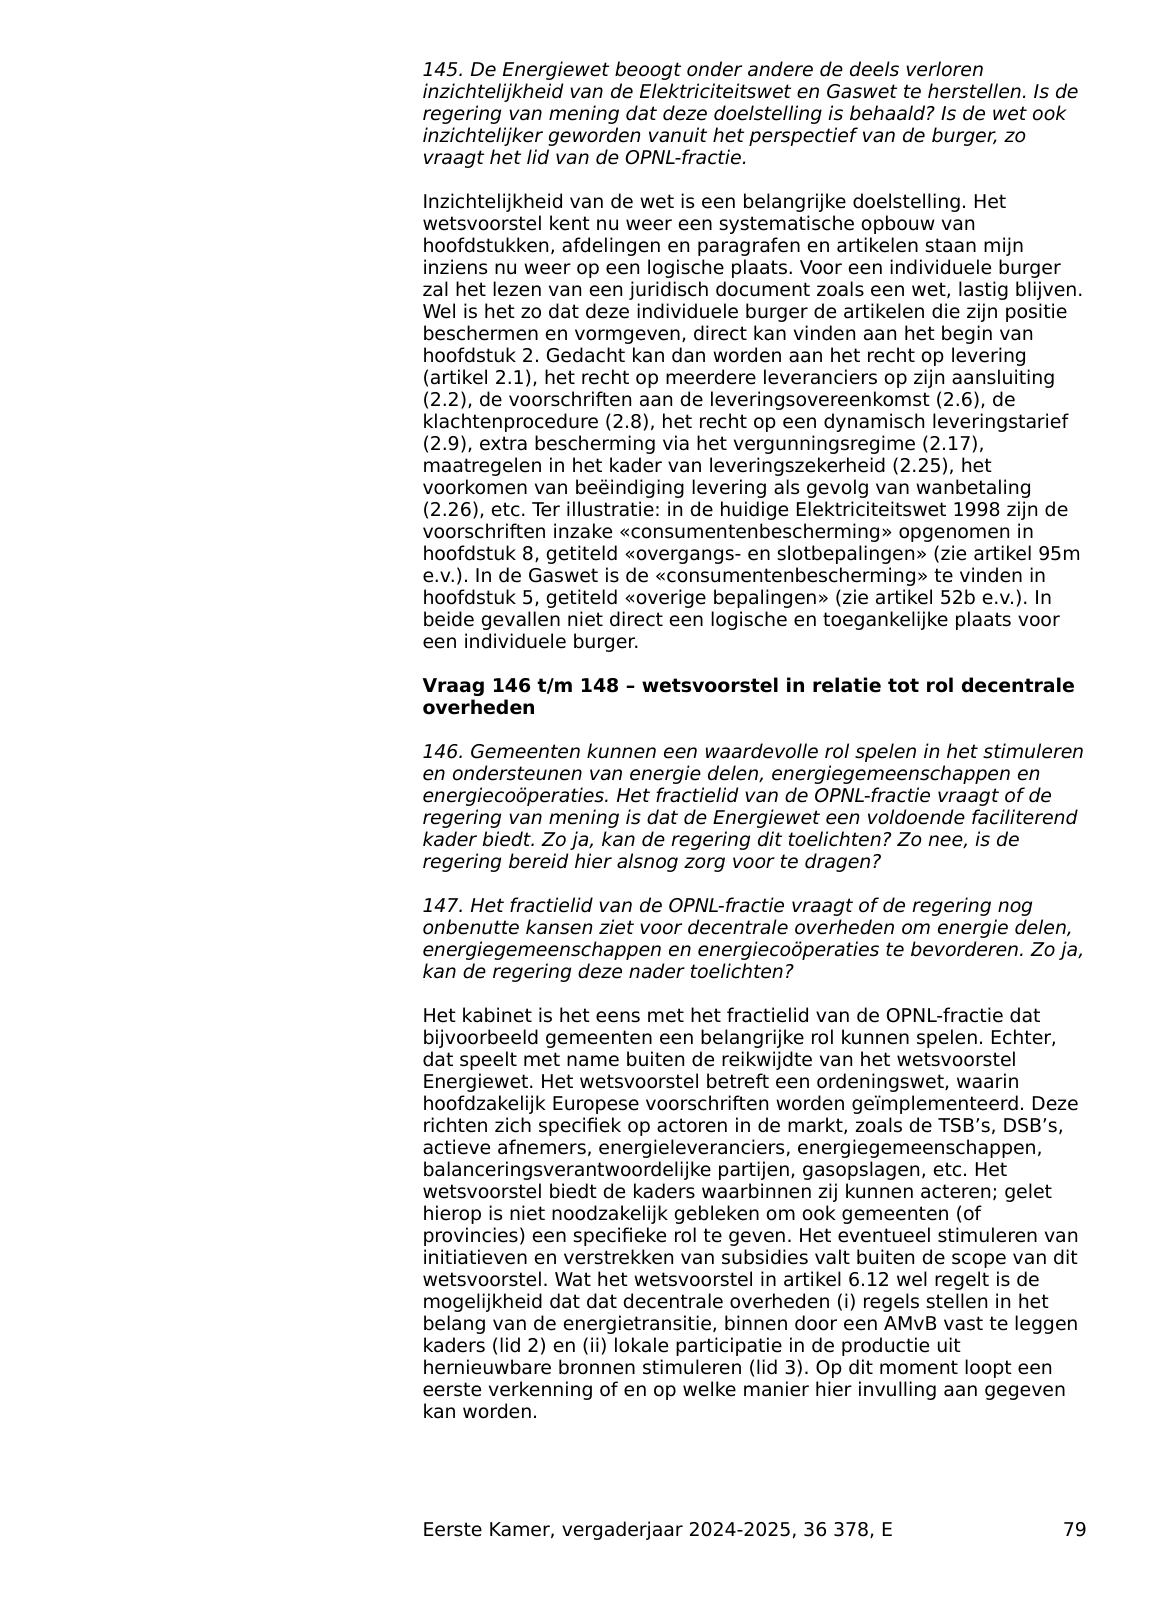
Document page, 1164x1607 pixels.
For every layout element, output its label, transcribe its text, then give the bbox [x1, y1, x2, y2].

subtitle 145. De Energiewet beoogt onder andere de deels verloren inzichtelijkheid van de Elektriciteitswet en Gaswet te herstellen. Is de regering van mening dat deze doelstelling is behaald? Is de wet ook inzichtelijker geworden vanuit het perspectief van de burger, zo vraagt het lid van de OPNL-fractie. [422, 59, 1087, 169]
subtitle Vraag 146 t/m 148 – wetsvoorstel in relatie tot rol decentrale overheden [422, 675, 1087, 719]
text Het kabinet is het eens met het fractielid van de OPNL-fractie dat bijvoorbeeld gemeenten een belangrijke rol kunnen spelen. Echter, dat speelt met name buiten de reikwijdte van het wetsvoorstel Energiewet. Het wetsvoorstel betreft een ordeningswet, waarin hoofdzakelijk Europese voorschriften worden geïmplementeerd. Deze richten zich specifiek op actoren in de markt, zoals de TSB’s, DSB’s, actieve afnemers, energieleveranciers, energiegemeenschappen, balanceringsverantwoordelijke partijen, gasopslagen, etc. Het wetsvoorstel biedt de kaders waarbinnen zij kunnen acteren; gelet hierop is niet noodzakelijk gebleken om ook gemeenten (of provincies) een specifieke rol te geven. Het eventueel stimuleren van initiatieven en verstrekken van subsidies valt buiten de scope van dit wetsvoorstel. Wat het wetsvoorstel in artikel 6.12 wel regelt is de mogelijkheid dat dat decentrale overheden (i) regels stellen in het belang van de energietransitie, binnen door een AMvB vast te leggen kaders (lid 2) en (ii) lokale participatie in de productie uit hernieuwbare bronnen stimuleren (lid 3). Op dit moment loopt een eerste verkenning of en op welke manier hier invulling aan gegeven kan worden. [422, 1005, 1087, 1423]
subtitle 146. Gemeenten kunnen een waardevolle rol spelen in het stimuleren en ondersteunen van energie delen, energiegemeenschappen en energiecoöperaties. Het fractielid van de OPNL-fractie vraagt of de regering van mening is dat de Energiewet een voldoende faciliterend kader biedt. Zo ja, kan de regering dit toelichten? Zo nee, is de regering bereid hier alsnog zorg voor te dragen? [422, 741, 1087, 873]
text Inzichtelijkheid van de wet is een belangrijke doelstelling. Het wetsvoorstel kent nu weer een systematische opbouw van hoofdstukken, afdelingen en paragrafen en artikelen staan mijn inziens nu weer op een logische plaats. Voor een individuele burger zal het lezen van een juridisch document zoals een wet, lastig blijven. Wel is het zo dat deze individuele burger de artikelen die zijn positie beschermen en vormgeven, direct kan vinden aan het begin van hoofdstuk 2. Gedacht kan dan worden aan het recht op levering (artikel 2.1), het recht op meerdere leveranciers op zijn aansluiting (2.2), de voorschriften aan de leveringsovereenkomst (2.6), de klachtenprocedure (2.8), het recht op een dynamisch leveringstarief (2.9), extra bescherming via het vergunningsregime (2.17), maatregelen in het kader van leveringszekerheid (2.25), het voorkomen van beëindiging levering als gevolg van wanbetaling (2.26), etc. Ter illustratie: in de huidige Elektriciteitswet 1998 zijn de voorschriften inzake «consumentenbescherming» opgenomen in hoofdstuk 8, getiteld «overgangs- en slotbepalingen» (zie artikel 95m e.v.). In de Gaswet is de «consumentenbescherming» te vinden in hoofdstuk 5, getiteld «overige bepalingen» (zie artikel 52b e.v.). In beide gevallen niet direct een logische en toegankelijke plaats voor een individuele burger. [422, 191, 1087, 653]
subtitle 147. Het fractielid van de OPNL-fractie vraagt of de regering nog onbenutte kansen ziet voor decentrale overheden om energie delen, energiegemeenschappen en energiecoöperaties te bevorderen. Zo ja, kan de regering deze nader toelichten? [422, 895, 1087, 983]
